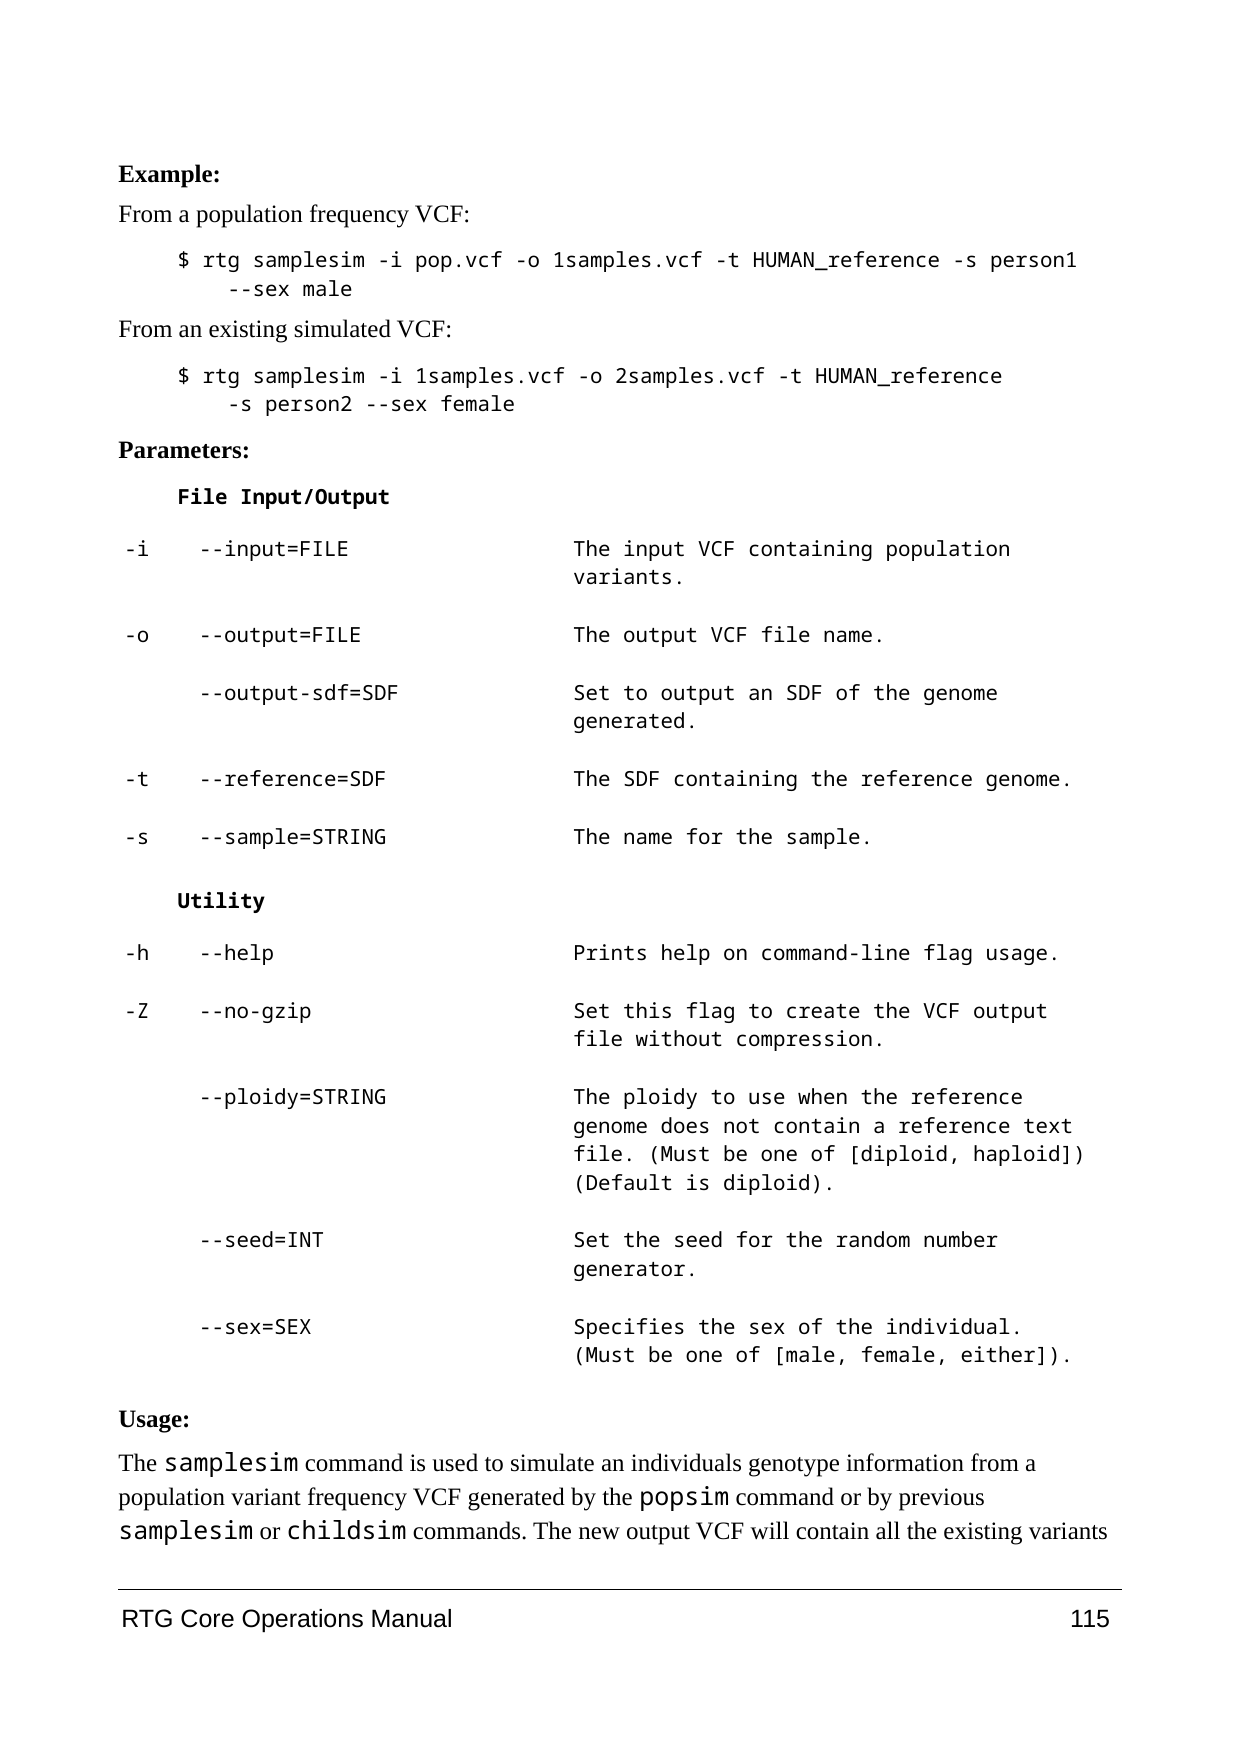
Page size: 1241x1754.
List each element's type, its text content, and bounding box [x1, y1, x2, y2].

table_cell --sex=SEX [193, 1300, 567, 1387]
table_cell --seed=INT [193, 1214, 567, 1300]
table_cell The SDF containing the reference genome. [567, 753, 1093, 811]
subtitle Example: [118, 159, 1122, 187]
text File Input/Output [177, 482, 1122, 510]
table_cell --output-sdf=SDF [193, 666, 567, 753]
table_header --help [193, 926, 567, 984]
table_cell --ploidy=STRING [193, 1071, 567, 1214]
text From a population frequency VCF: [118, 199, 1122, 228]
table_cell The ploidy to use when the reference genome does not contain a reference text file. (Must be one of [diploid, haploid]) (Default is diploid). [567, 1071, 1093, 1214]
table_cell [118, 666, 193, 753]
table_cell Set this flag to create the VCF output file without compression. [567, 984, 1093, 1071]
table_cell --sample=STRING [193, 811, 567, 868]
table_cell -t [118, 753, 193, 811]
table_cell --output=FILE [193, 608, 567, 666]
table_cell The name for the sample. [567, 811, 1093, 868]
table_cell The output VCF file name. [567, 608, 1093, 666]
table_cell Specifies the sex of the individual. (Must be one of [male, female, either]). [567, 1300, 1093, 1387]
table_cell Set the seed for the random number generator. [567, 1214, 1093, 1300]
table_header The input VCF containing population variants. [567, 522, 1093, 608]
subtitle Usage: [118, 1404, 1122, 1433]
table_cell [118, 1300, 193, 1387]
text $ rtg samplesim -i pop.vcf -o 1samples.vcf -t HUMAN_reference -s person1 --sex male [177, 246, 1122, 302]
table_cell --no-gzip [193, 984, 567, 1071]
table_cell [118, 1214, 193, 1300]
table_header --input=FILE [193, 522, 567, 608]
table_cell [118, 1071, 193, 1214]
table_cell -s [118, 811, 193, 868]
text Utility [177, 886, 1122, 914]
table_header Prints help on command-line flag usage. [567, 926, 1093, 984]
text From an existing simulated VCF: [118, 314, 1122, 343]
subtitle Parameters: [118, 435, 1122, 464]
text The samplesim command is used to simulate an individuals genotype information from a population variant frequency VCF generated by the popsim command or by previous samplesim or childsim commands. The new output VCF will contain all the existing variants [118, 1445, 1122, 1547]
table_cell --reference=SDF [193, 753, 567, 811]
table_header -h [118, 926, 193, 984]
table_cell -Z [118, 984, 193, 1071]
text $ rtg samplesim -i 1samples.vcf -o 2samples.vcf -t HUMAN_reference -s person2 --sex female [177, 361, 1122, 418]
table_cell Set to output an SDF of the genome generated. [567, 666, 1093, 753]
table_header -i [118, 522, 193, 608]
table_cell -o [118, 608, 193, 666]
